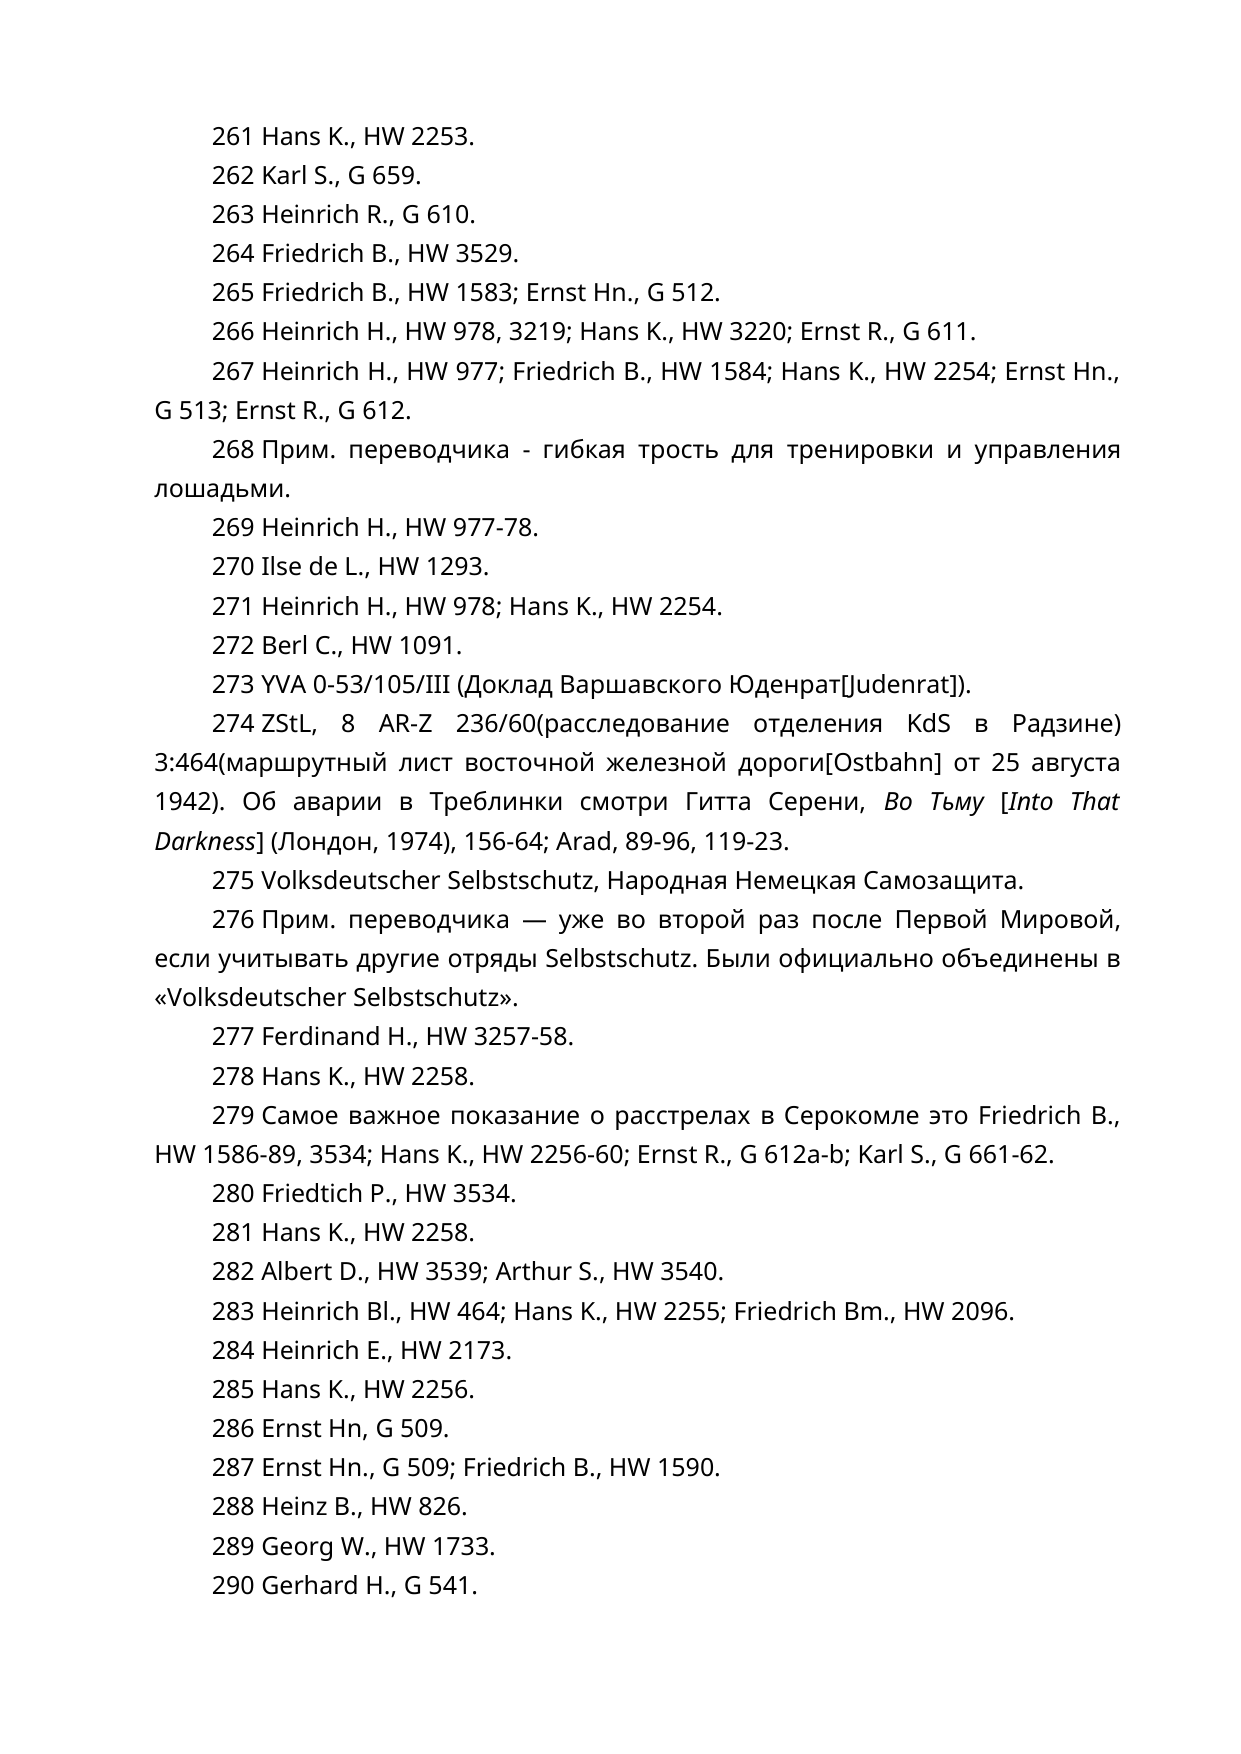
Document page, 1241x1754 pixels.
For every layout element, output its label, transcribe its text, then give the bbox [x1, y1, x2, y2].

text Heinrich H., HW 977; Friedrich B., HW 1584; Hans K., HW 2254; Ernst Hn., G 513; Ernst R., G 612. [118, 353, 1122, 426]
text Ferdinand H., HW 3257-58. [118, 1019, 1122, 1053]
text Heinrich E., HW 2173. [118, 1332, 1122, 1366]
text Ernst Hn., G 509; Friedrich B., HW 1590. [118, 1450, 1122, 1484]
text Ilse de L., HW 1293. [118, 549, 1122, 583]
text Albert D., HW 3539; Arthur S., HW 3540. [118, 1254, 1122, 1288]
text Georg W., HW 1733. [118, 1528, 1122, 1562]
text Hans K., HW 2256. [118, 1371, 1122, 1406]
text Hans K., HW 2258. [118, 1215, 1122, 1249]
text Hans K., HW 2258. [118, 1058, 1122, 1092]
text Volksdeutscher Selbstschutz, Народная Немецкая Самозащита. [118, 862, 1122, 896]
text Hans K., HW 2253. [118, 118, 1122, 152]
text Berl C., HW 1091. [118, 627, 1122, 661]
text Gerhard H., G 541. [118, 1567, 1122, 1601]
text Heinrich H., HW 978; Hans K., HW 2254. [118, 588, 1122, 622]
text YVA 0-53/105/III (Доклад Варшавского Юденрат[Judenrat]). [118, 666, 1122, 701]
text Прим. переводчика — уже во второй раз после Первой Мировой, если учитывать другие отряды Selbstschutz. Были официально объединены в «Volksdeutscher Selbstschutz». [118, 901, 1122, 1014]
text Heinrich H., HW 978, 3219; Hans K., HW 3220; Ernst R., G 611. [118, 314, 1122, 348]
text Heinrich H., HW 977-78. [118, 510, 1122, 544]
text Karl S., G 659. [118, 157, 1122, 191]
text Прим. переводчика - гибкая трость для тренировки и управления лошадьми. [118, 431, 1122, 505]
text Heinrich R., G 610. [118, 196, 1122, 231]
text Friedrich B., HW 1583; Ernst Hn., G 512. [118, 275, 1122, 309]
text Heinz B., HW 826. [118, 1489, 1122, 1523]
text Heinrich Bl., HW 464; Hans K., HW 2255; Friedrich Bm., HW 2096. [118, 1293, 1122, 1327]
text Ernst Hn, G 509. [118, 1411, 1122, 1445]
text Friedrich B., HW 3529. [118, 236, 1122, 270]
text Самое важное показание о расстрелах в Серокомле это Friedrich B., HW 1586-89, 3534; Hans K., HW 2256-60; Ernst R., G 612a-b; Karl S., G 661-62. [118, 1097, 1122, 1171]
text ZStL, 8 AR-Z 236/60(расследование отделения KdS в Радзине) 3:464(маршрутный лист восточной железной дороги[Ostbahn] от 25 августа 1942). Об аварии в Треблинки смотри Гитта Серени, Во Тьму [Into That Darkness] (Лондон, 1974), 156-64; Arad, 89-96, 119-23. [118, 706, 1122, 857]
text Friedtich P., HW 3534. [118, 1176, 1122, 1210]
